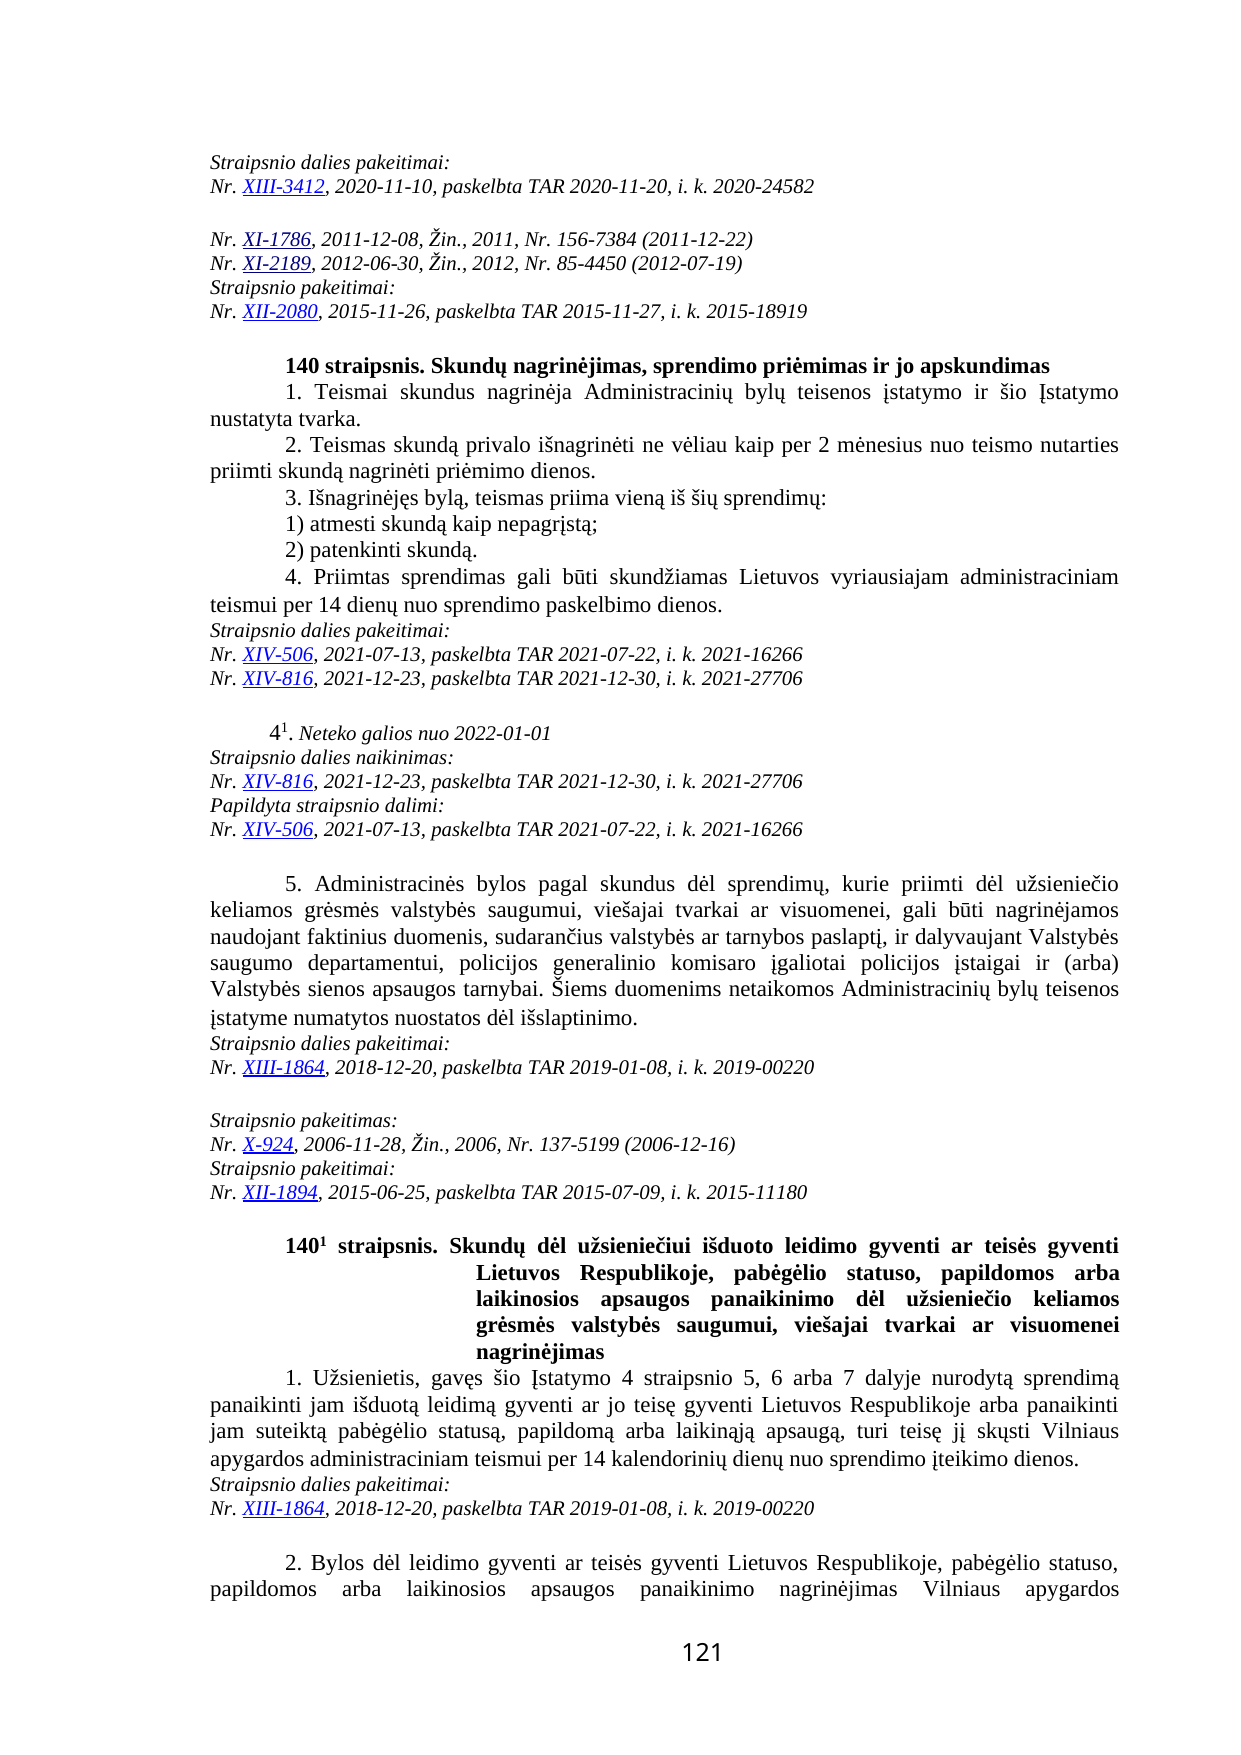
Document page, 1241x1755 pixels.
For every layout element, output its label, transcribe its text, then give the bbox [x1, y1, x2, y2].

text 5. Administracinės bylos pagal skundus dėl sprendimų, kurie priimti dėl užsieniečio keliamos grėsmės valstybės saugumui, viešajai tvarkai ar visuomenei, gali būti nagrinėjamos naudojant faktinius duomenis, sudarančius valstybės ar tarnybos paslaptį, ir dalyvaujant Valstybės saugumo departamentui, policijos generalinio komisaro įgaliotai policijos įstaigai ir (arba) Valstybės sienos apsaugos tarnybai. Šiems duomenims netaikomos Administracinių bylų teisenos įstatyme numatytos nuostatos dėl išslaptinimo. [210, 870, 1120, 1031]
text Nr. XII-2080, 2015-11-26, paskelbta TAR 2015-11-27, i. k. 2015-18919 [210, 299, 1120, 323]
text 2. Bylos dėl leidimo gyventi ar teisės gyventi Lietuvos Respublikoje, pabėgėlio statuso, papildomos arba laikinosios apsaugos panaikinimo nagrinėjimas Vilniaus apygardos [210, 1549, 1120, 1602]
text Nr. XIV-506, 2021-07-13, paskelbta TAR 2021-07-22, i. k. 2021-16266 [210, 817, 1120, 841]
text 2) patenkinti skundą. [210, 536, 1120, 563]
text Nr. XIII-1864, 2018-12-20, paskelbta TAR 2019-01-08, i. k. 2019-00220 [210, 1055, 1120, 1079]
text Nr. XIV-816, 2021-12-23, paskelbta TAR 2021-12-30, i. k. 2021-27706 [210, 666, 1120, 690]
text 3. Išnagrinėjęs bylą, teismas priima vieną iš šių sprendimų: [210, 484, 1120, 510]
text Straipsnio dalies pakeitimai: [210, 1031, 1120, 1055]
text Straipsnio dalies naikinimas: [210, 745, 1120, 769]
text Nr. XIII-1864, 2018-12-20, paskelbta TAR 2019-01-08, i. k. 2019-00220 [210, 1496, 1120, 1520]
text 1401 straipsnis. Skundų dėl užsieniečiui išduoto leidimo gyventi ar teisės gyventi Lietuvos Respublikoje, pabėgėlio statuso, papildomos arba laikinosios apsaugos panaikinimo dėl užsieniečio keliamos grėsmės valstybės saugumui, viešajai tvarkai ar visuomenei nagrinėjimas [285, 1232, 1120, 1364]
text 1) atmesti skundą kaip nepagrįstą; [210, 510, 1120, 536]
text 1. Teismai skundus nagrinėja Administracinių bylų teisenos įstatymo ir šio Įstatymo nustatyta tvarka. [210, 378, 1120, 431]
text 140 straipsnis. Skundų nagrinėjimas, sprendimo priėmimas ir jo apskundimas [210, 352, 1120, 378]
text Nr. X-924, 2006-11-28, Žin., 2006, Nr. 137-5199 (2006-12-16) [210, 1132, 1120, 1156]
text 1. Užsienietis, gavęs šio Įstatymo 4 straipsnio 5, 6 arba 7 dalyje nurodytą sprendimą panaikinti jam išduotą leidimą gyventi ar jo teisę gyventi Lietuvos Respublikoje arba panaikinti jam suteiktą pabėgėlio statusą, papildomą arba laikinąją apsaugą, turi teisę jį skųsti Vilniaus apygardos administraciniam teismui per 14 kalendorinių dienų nuo sprendimo įteikimo dienos. [210, 1364, 1120, 1472]
text Nr. XIII-3412, 2020-11-10, paskelbta TAR 2020-11-20, i. k. 2020-24582 [210, 174, 1120, 198]
text Straipsnio pakeitimas: [210, 1107, 1120, 1132]
text 2. Teismas skundą privalo išnagrinėti ne vėliau kaip per 2 mėnesius nuo teismo nutarties priimti skundą nagrinėti priėmimo dienos. [210, 431, 1120, 484]
text Straipsnio pakeitimai: [210, 1156, 1120, 1180]
text Nr. XI-1786, 2011-12-08, Žin., 2011, Nr. 156-7384 (2011-12-22) [210, 227, 1120, 251]
text Nr. XI-2189, 2012-06-30, Žin., 2012, Nr. 85-4450 (2012-07-19) [210, 251, 1120, 275]
text Papildyta straipsnio dalimi: [210, 793, 1120, 817]
text Straipsnio pakeitimai: [210, 275, 1120, 299]
text Straipsnio dalies pakeitimai: [210, 150, 1120, 174]
text Straipsnio dalies pakeitimai: [210, 618, 1120, 642]
text 4. Priimtas sprendimas gali būti skundžiamas Lietuvos vyriausiajam administraciniam teismui per 14 dienų nuo sprendimo paskelbimo dienos. [210, 563, 1120, 618]
text 41. Neteko galios nuo 2022-01-01 [210, 719, 1120, 745]
text Nr. XIV-506, 2021-07-13, paskelbta TAR 2021-07-22, i. k. 2021-16266 [210, 642, 1120, 666]
text Straipsnio dalies pakeitimai: [210, 1472, 1120, 1496]
text Nr. XIV-816, 2021-12-23, paskelbta TAR 2021-12-30, i. k. 2021-27706 [210, 769, 1120, 793]
text Nr. XII-1894, 2015-06-25, paskelbta TAR 2015-07-09, i. k. 2015-11180 [210, 1180, 1120, 1204]
